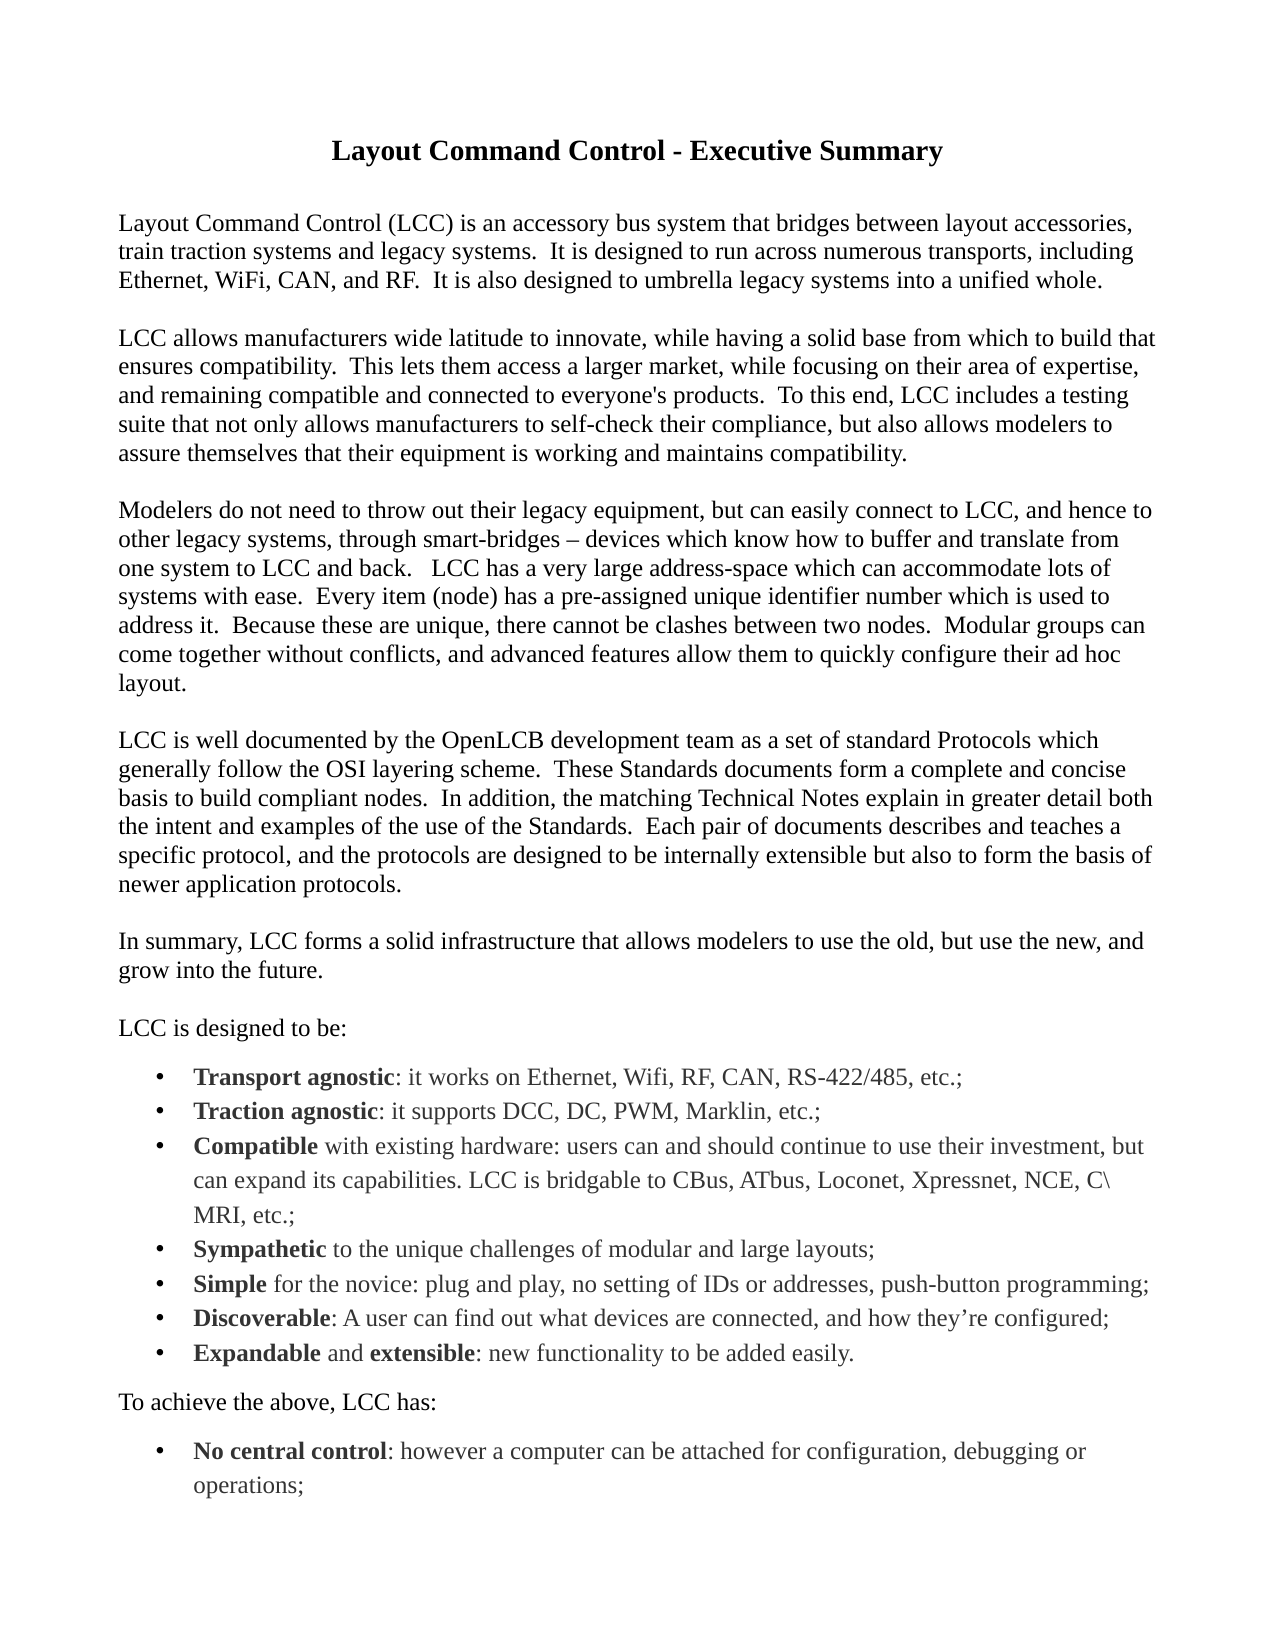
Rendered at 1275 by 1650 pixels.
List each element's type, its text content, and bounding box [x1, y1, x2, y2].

text Layout Command Control (LCC) is an accessory bus system that bridges between layout accessories, train traction systems and legacy systems. It is designed to run across numerous transports, including Ethernet, WiFi, CAN, and RF. It is also designed to umbrella legacy systems into a unified whole. [118, 208, 1157, 294]
text In summary, LCC forms a solid infrastructure that allows modelers to use the old, but use the new, and grow into the future. [118, 926, 1157, 984]
text To achieve the above, LCC has: [118, 1387, 1157, 1415]
text LCC is well documented by the OpenLCB development team as a set of standard Protocols which generally follow the OSI layering scheme. These Standards documents form a complete and concise basis to build compliant nodes. In addition, the matching Technical Notes explain in greater detail both the intent and examples of the use of the Standards. Each pair of documents describes and teaches a specific protocol, and the protocols are designed to be internally extensible but also to form the basis of newer application protocols. [118, 725, 1157, 898]
list Expandable and extensible: new functionality to be added easily. [156, 1338, 1157, 1366]
list Discoverable: A user can find out what devices are connected, and how they’re configured; [156, 1303, 1157, 1332]
text LCC is designed to be: [118, 1013, 1157, 1041]
list No central control: however a computer can be attached for configuration, debugging or operations; [156, 1436, 1157, 1499]
list Compatible with existing hardware: users can and should continue to use their investment, but can expand its capabilities. LCC is bridgable to CBus, ATbus, Loconet, Xpressnet, NCE, C\MRI, etc.; [156, 1131, 1157, 1228]
list Transport agnostic: it works on Ethernet, Wifi, RF, CAN, RS-422/485, etc.; [156, 1062, 1157, 1091]
text LCC allows manufacturers wide latitude to innovate, while having a solid base from which to build that ensures compatibility. This lets them access a larger market, while focusing on their area of expertise, and remaining compatible and connected to everyone's products. To this end, LCC includes a testing suite that not only allows manufacturers to self-check their compliance, but also allows modelers to assure themselves that their equipment is working and maintains compatibility. [118, 323, 1157, 466]
list Simple for the novice: plug and play, no setting of IDs or addresses, push-button programming; [156, 1269, 1157, 1297]
list Sympathetic to the unique challenges of modular and large layouts; [156, 1234, 1157, 1263]
text Modelers do not need to throw out their legacy equipment, but can easily connect to LCC, and hence to other legacy systems, through smart-bridges – devices which know how to buffer and translate from one system to LCC and back. LCC has a very large address-space which can accommodate lots of systems with ease. Every item (node) has a pre-assigned unique identifier number which is used to address it. Because these are unique, there cannot be clashes between two nodes. Modular groups can come together without conflicts, and advanced features allow them to quickly configure their ad hoc layout. [118, 495, 1157, 696]
subtitle Layout Command Control - Executive Summary [118, 133, 1157, 166]
list Traction agnostic: it supports DCC, DC, PWM, Marklin, etc.; [156, 1096, 1157, 1125]
